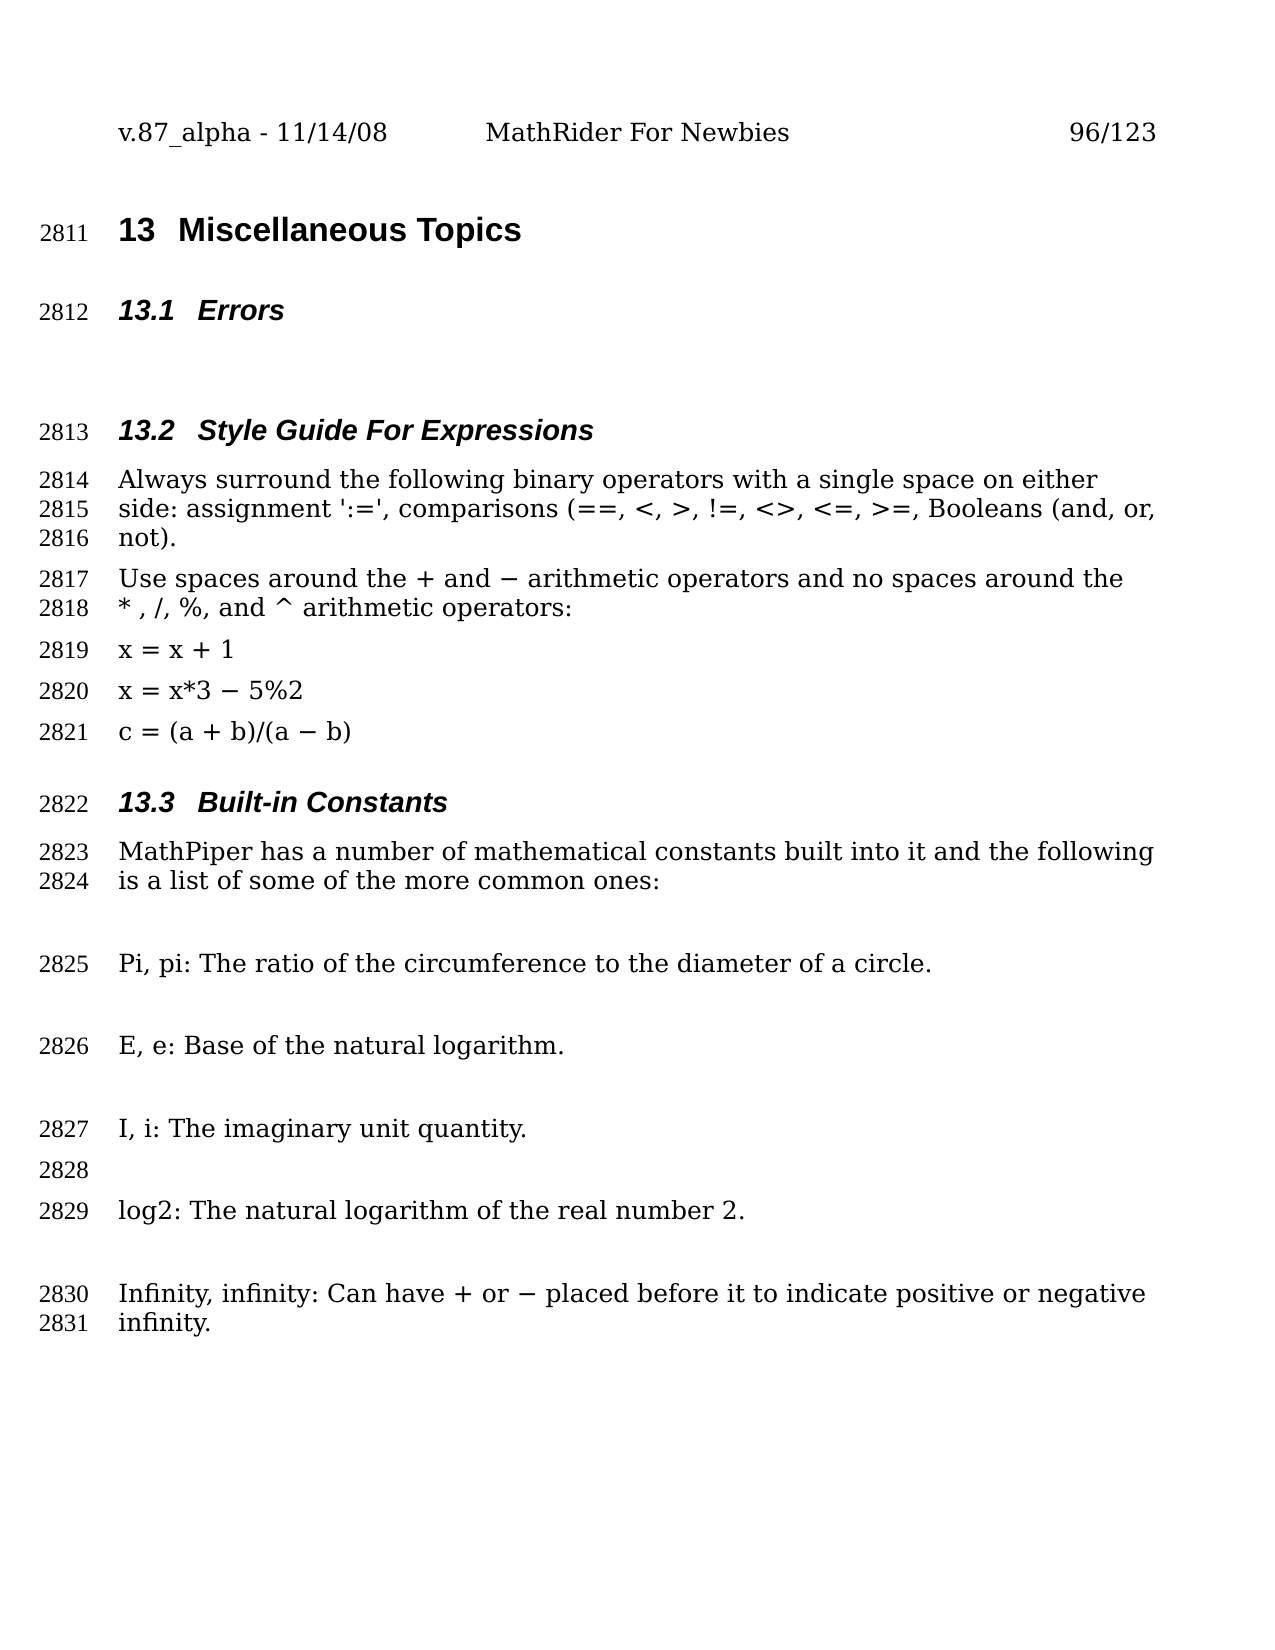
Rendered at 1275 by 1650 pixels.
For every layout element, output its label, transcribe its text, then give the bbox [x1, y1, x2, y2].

text I, i: The imaginary unit quantity. [118, 1114, 1157, 1143]
text x = x*3 − 5%2 [118, 676, 1157, 705]
text log2: The natural logarithm of the real number 2. [118, 1196, 1157, 1225]
text Use spaces around the + and − arithmetic operators and no spaces around the * , /, %, and ^ arithmetic operators: [118, 564, 1157, 623]
text Pi, pi: The ratio of the circumference to the diameter of a circle. [118, 949, 1157, 978]
text Always surround the following binary operators with a single space on either side: assignment ':=', comparisons (==, <, >, !=, <>, <=, >=, Booleans (and, or, not). [118, 465, 1157, 552]
text x = x + 1 [118, 635, 1157, 664]
subtitle Miscellaneous Topics [118, 210, 1157, 248]
text Infinity, infinity: Can have + or − placed before it to indicate positive or negative infinity. [118, 1279, 1157, 1337]
text E, e: Base of the natural logarithm. [118, 1031, 1157, 1060]
subtitle Style Guide For Expressions [118, 413, 1157, 447]
text MathPiper has a number of mathematical constants built into it and the following is a list of some of the more common ones: [118, 837, 1157, 895]
text c = (a + b)/(a − b) [118, 717, 1157, 746]
subtitle Errors [118, 293, 1157, 327]
subtitle Built-in Constants [118, 786, 1157, 819]
